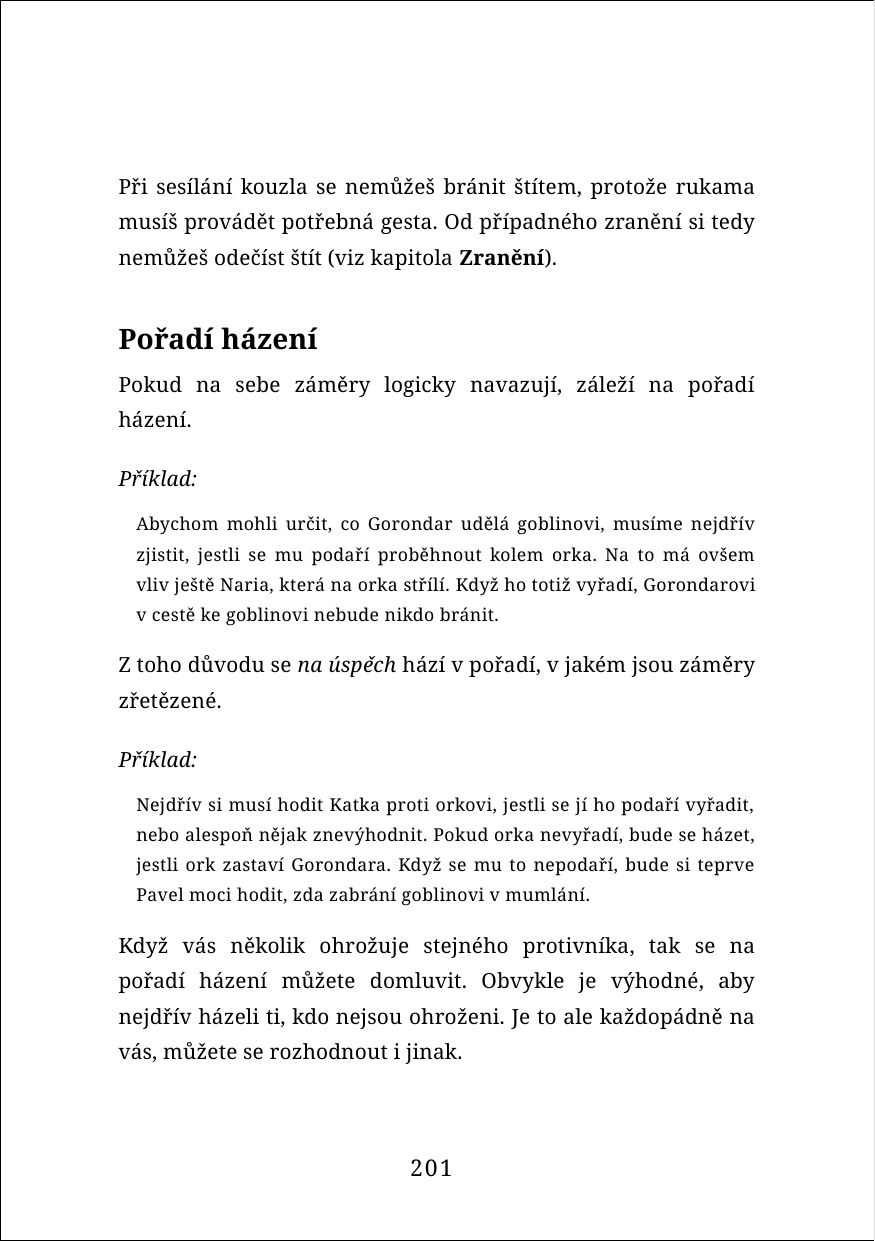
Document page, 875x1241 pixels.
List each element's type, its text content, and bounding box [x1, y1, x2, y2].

subtitle Pořadí házení [118, 320, 756, 358]
text Když vás několik ohrožuje stejného protivníka, tak se na pořadí házení můžete domluvit. Obvykle je výhodné, aby nejdřív házeli ti, kdo nejsou ohroženi. Je to ale každopádně na vás, můžete se rozhodnout i jinak. [118, 931, 756, 1066]
text Abychom mohli určit, co Gorondar udělá goblinovi, musíme nejdřív zjistit, jestli se mu podaří proběhnout kolem orka. Na to má ovšem vliv ještě Naria, která na orka střílí. Když ho totiž vyřadí, Gorondarovi v cestě ke goblinovi nebude nikdo bránit. [136, 512, 756, 627]
text Při sesílání kouzla se nemůžeš bránit štítem, protože rukama musíš provádět potřebná gesta. Od případného zranění si tedy nemůžeš odečíst štít (viz kapitola Zranění). [118, 172, 756, 271]
text Nejdřív si musí hodit Katka proti orkovi, jestli se jí ho podaří vyřadit, nebo alespoň nějak znevýhodnit. Pokud orka nevyřadí, bude se házet, jestli ork zastaví Gorondara. Když se mu to nepodaří, bude si teprve Pavel moci hodit, zda zabrání goblinovi v mumlání. [136, 792, 756, 907]
text Pokud na sebe záměry logicky navazují, záleží na pořadí házení. [118, 370, 756, 434]
text Příklad: [118, 745, 756, 773]
text Z toho důvodu se na úspěch hází v pořadí, v jakém jsou záměry zřetězené. [118, 650, 756, 714]
text Příklad: [118, 464, 756, 493]
